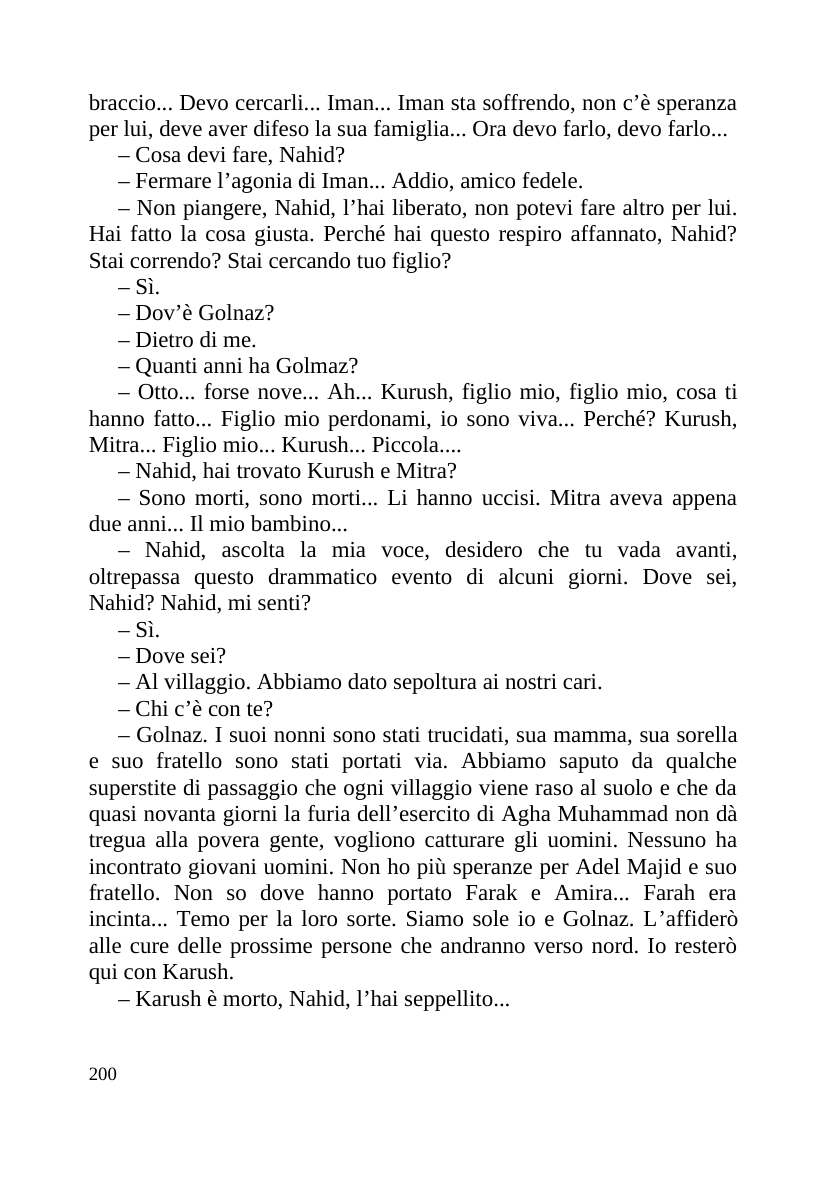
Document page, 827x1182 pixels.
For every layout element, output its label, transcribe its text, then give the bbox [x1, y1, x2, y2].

text – Karush è morto, Nahid, l’hai seppellito... [88, 984, 738, 1011]
text braccio... Devo cercarli... Iman... Iman sta soffrendo, non c’è speranza per lui, deve aver difeso la sua famiglia... Ora devo farlo, devo farlo... [88, 88, 738, 141]
text – Dietro di me. [88, 326, 738, 352]
text – Al villaggio. Abbiamo dato sepoltura ai nostri cari. [88, 668, 738, 695]
text – Dov’è Golnaz? [88, 299, 738, 326]
text – Nahid, ascolta la mia voce, desidero che tu vada avanti, oltrepassa questo drammatico evento di alcuni giorni. Dove sei, Nahid? Nahid, mi senti? [88, 537, 738, 616]
text – Golnaz. I suoi nonni sono stati trucidati, sua mamma, sua sorella e suo fratello sono stati portati via. Abbiamo saputo da qualche superstite di passaggio che ogni villaggio viene raso al suolo e che da quasi novanta giorni la furia dell’esercito di Agha Muhammad non dà tregua alla povera gente, vogliono catturare gli uomini. Nessuno ha incontrato giovani uomini. Non ho più speranze per Adel Majid e suo fratello. Non so dove hanno portato Farak e Amira... Farah era incinta... Temo per la loro sorte. Siamo sole io e Golnaz. L’affiderò alle cure delle prossime persone che andranno verso nord. Io resterò qui con Karush. [88, 721, 738, 984]
text – Chi c’è con te? [88, 695, 738, 721]
text – Cosa devi fare, Nahid? [88, 141, 738, 168]
text – Nahid, hai trovato Kurush e Mitra? [88, 457, 738, 484]
text – Fermare l’agonia di Iman... Addio, amico fedele. [88, 168, 738, 194]
text – Quanti anni ha Golmaz? [88, 352, 738, 378]
text – Otto... forse nove... Ah... Kurush, figlio mio, figlio mio, cosa ti hanno fatto... Figlio mio perdonami, io sono viva... Perché? Kurush, Mitra... Figlio mio... Kurush... Piccola.... [88, 378, 738, 457]
text – Sì. [88, 273, 738, 299]
text – Sono morti, sono morti... Li hanno uccisi. Mitra aveva appena due anni... Il mio bambino... [88, 484, 738, 537]
text – Dove sei? [88, 642, 738, 668]
text – Sì. [88, 616, 738, 642]
text – Non piangere, Nahid, l’hai liberato, non potevi fare altro per lui. Hai fatto la cosa giusta. Perché hai questo respiro affannato, Nahid? Stai correndo? Stai cercando tuo figlio? [88, 194, 738, 273]
